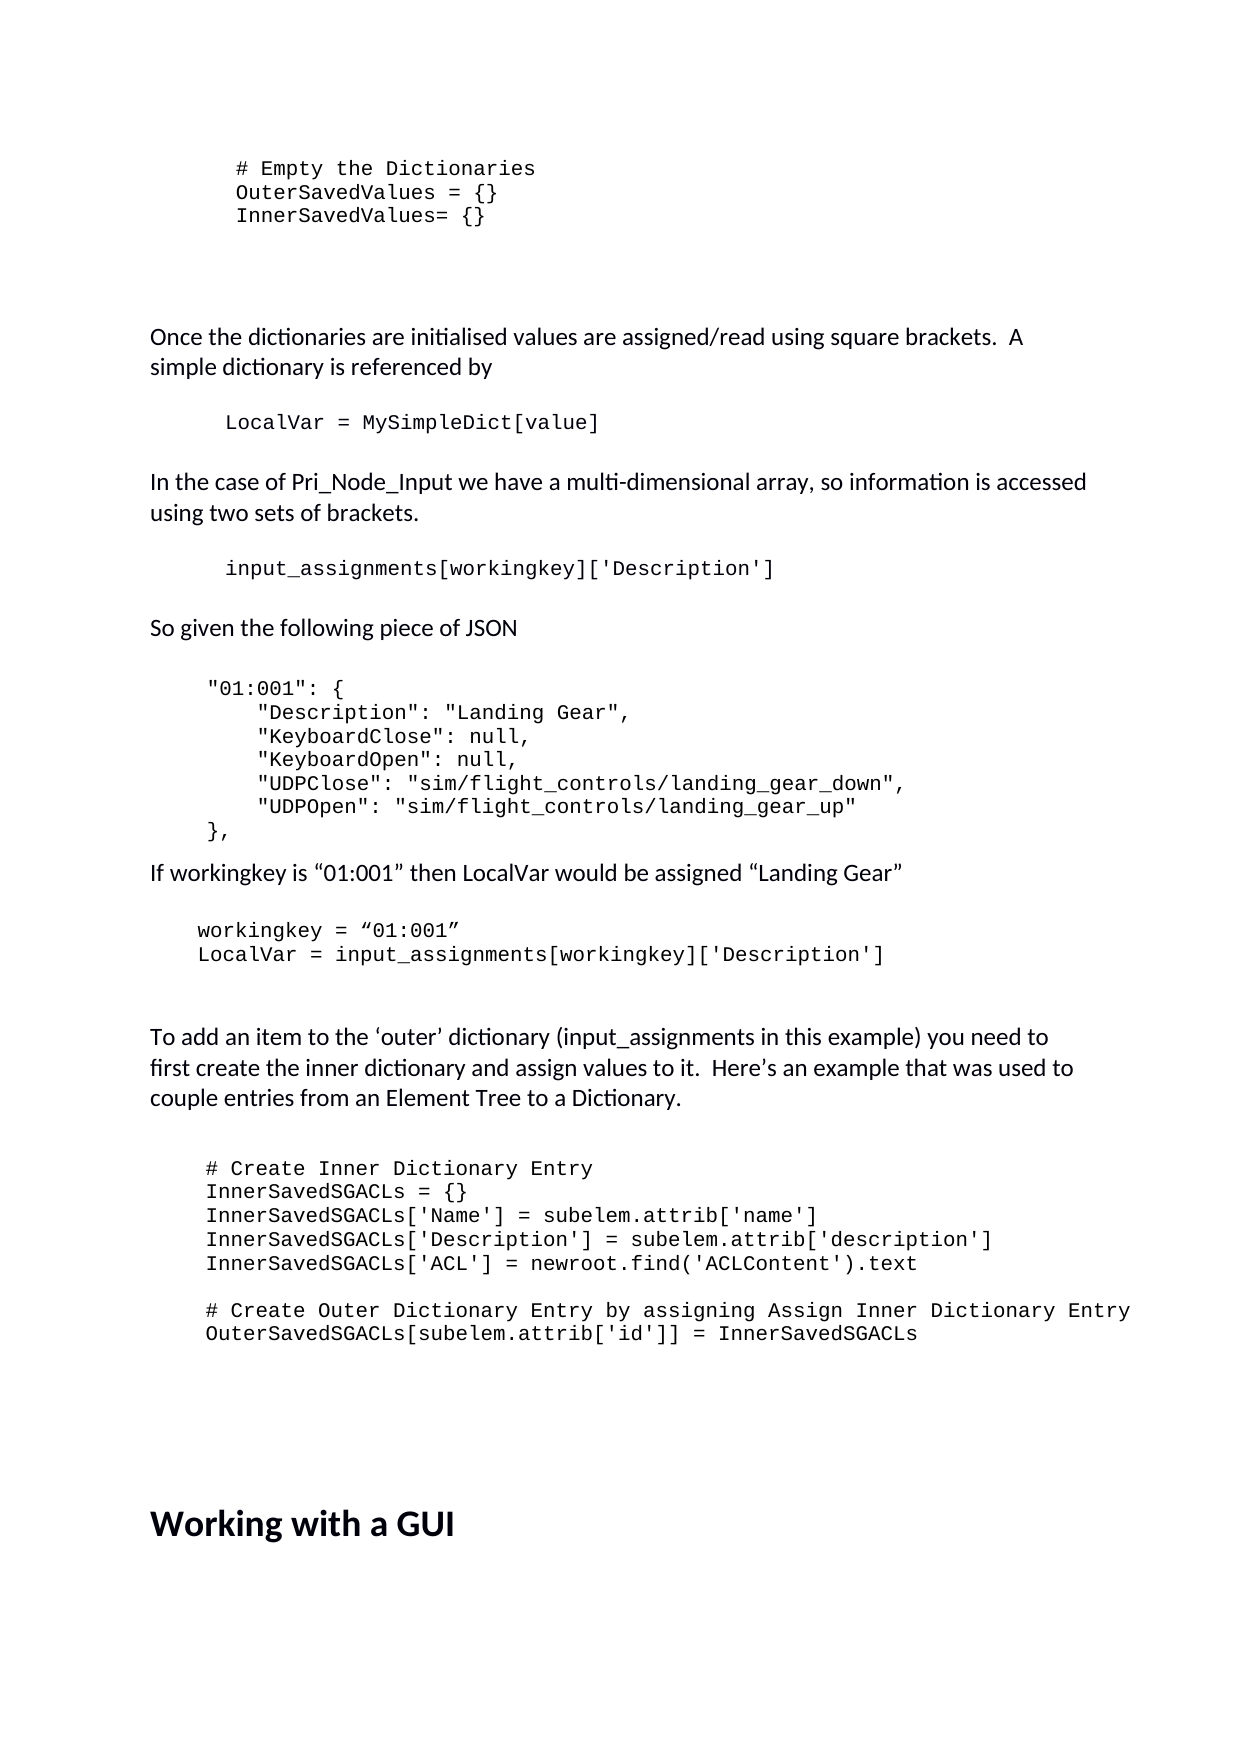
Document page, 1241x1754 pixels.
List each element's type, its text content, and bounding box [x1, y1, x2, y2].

subtitle Working with a GUI [150, 1500, 1090, 1546]
text LocalVar = MySimpleDict[value] [150, 412, 1090, 436]
text If workingkey is “01:001” then LocalVar would be assigned “Landing Gear” [150, 673, 1090, 888]
text In the case of Pri_Node_Input we have a multi-dimensional array, so information is accessed using two sets of brackets. [150, 467, 1090, 528]
text Once the dictionaries are initialised values are assigned/read using square brackets. A simple dictionary is referenced by [150, 321, 1090, 382]
text To add an item to the ‘outer’ dictionary (input_assignments in this example) you need to first create the inner dictionary and assign values to it. Here’s an example that was used to couple entries from an Element Tree to a Dictionary. [150, 888, 1090, 1113]
text input_assignments[workingkey]['Description'] [150, 558, 1090, 582]
text So given the following piece of JSON [150, 612, 1090, 643]
